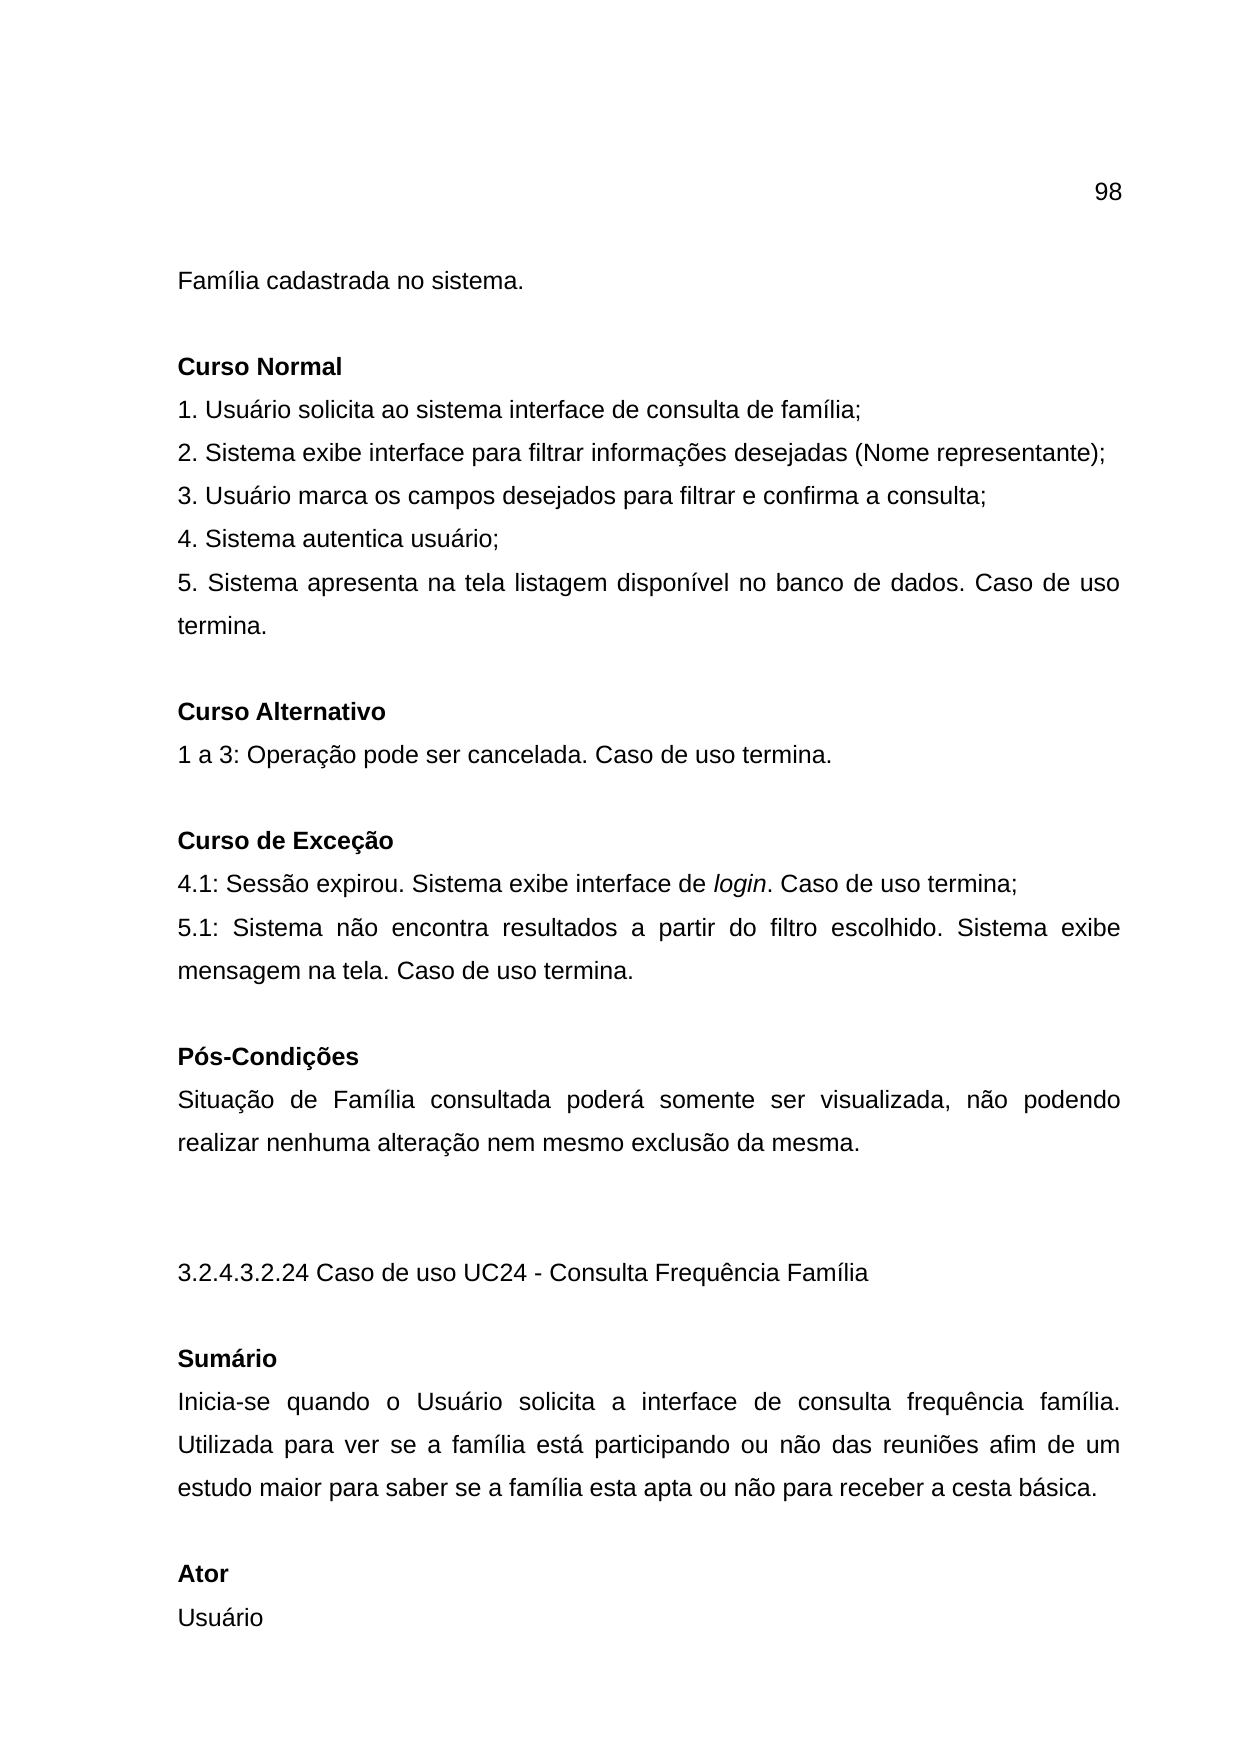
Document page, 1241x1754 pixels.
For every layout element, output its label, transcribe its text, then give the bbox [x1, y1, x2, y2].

text 2. Sistema exibe interface para filtrar informações desejadas (Nome representante); [177, 438, 1122, 467]
text Curso de Exceção [177, 826, 1122, 855]
text 5. Sistema apresenta na tela listagem disponível no banco de dados. Caso de uso termina. [177, 568, 1122, 639]
text Pós-Condições [177, 1042, 1122, 1071]
text 1. Usuário solicita ao sistema interface de consulta de família; [177, 395, 1122, 424]
text Família cadastrada no sistema. [177, 266, 1122, 294]
text 4.1: Sessão expirou. Sistema exibe interface de login. Caso de uso termina; [177, 869, 1122, 898]
text 3.2.4.3.2.24 Caso de uso UC24 - Consulta Frequência Família [177, 1258, 1122, 1286]
text Ator [177, 1559, 1122, 1588]
text 1 a 3: Operação pode ser cancelada. Caso de uso termina. [177, 740, 1122, 769]
text Curso Alternativo [177, 697, 1122, 726]
text Curso Normal [177, 352, 1122, 381]
text Sumário [177, 1344, 1122, 1373]
text 4. Sistema autentica usuário; [177, 524, 1122, 553]
text 5.1: Sistema não encontra resultados a partir do filtro escolhido. Sistema exibe mensagem na tela. Caso de uso termina. [177, 913, 1122, 984]
text Usuário [177, 1603, 1122, 1631]
text 3. Usuário marca os campos desejados para filtrar e confirma a consulta; [177, 481, 1122, 510]
text Inicia-se quando o Usuário solicita a interface de consulta frequência família. Utilizada para ver se a família está participando ou não das reuniões afim de um estudo maior para saber se a família esta apta ou não para receber a cesta básica. [177, 1387, 1122, 1502]
text Situação de Família consultada poderá somente ser visualizada, não podendo realizar nenhuma alteração nem mesmo exclusão da mesma. [177, 1085, 1122, 1157]
